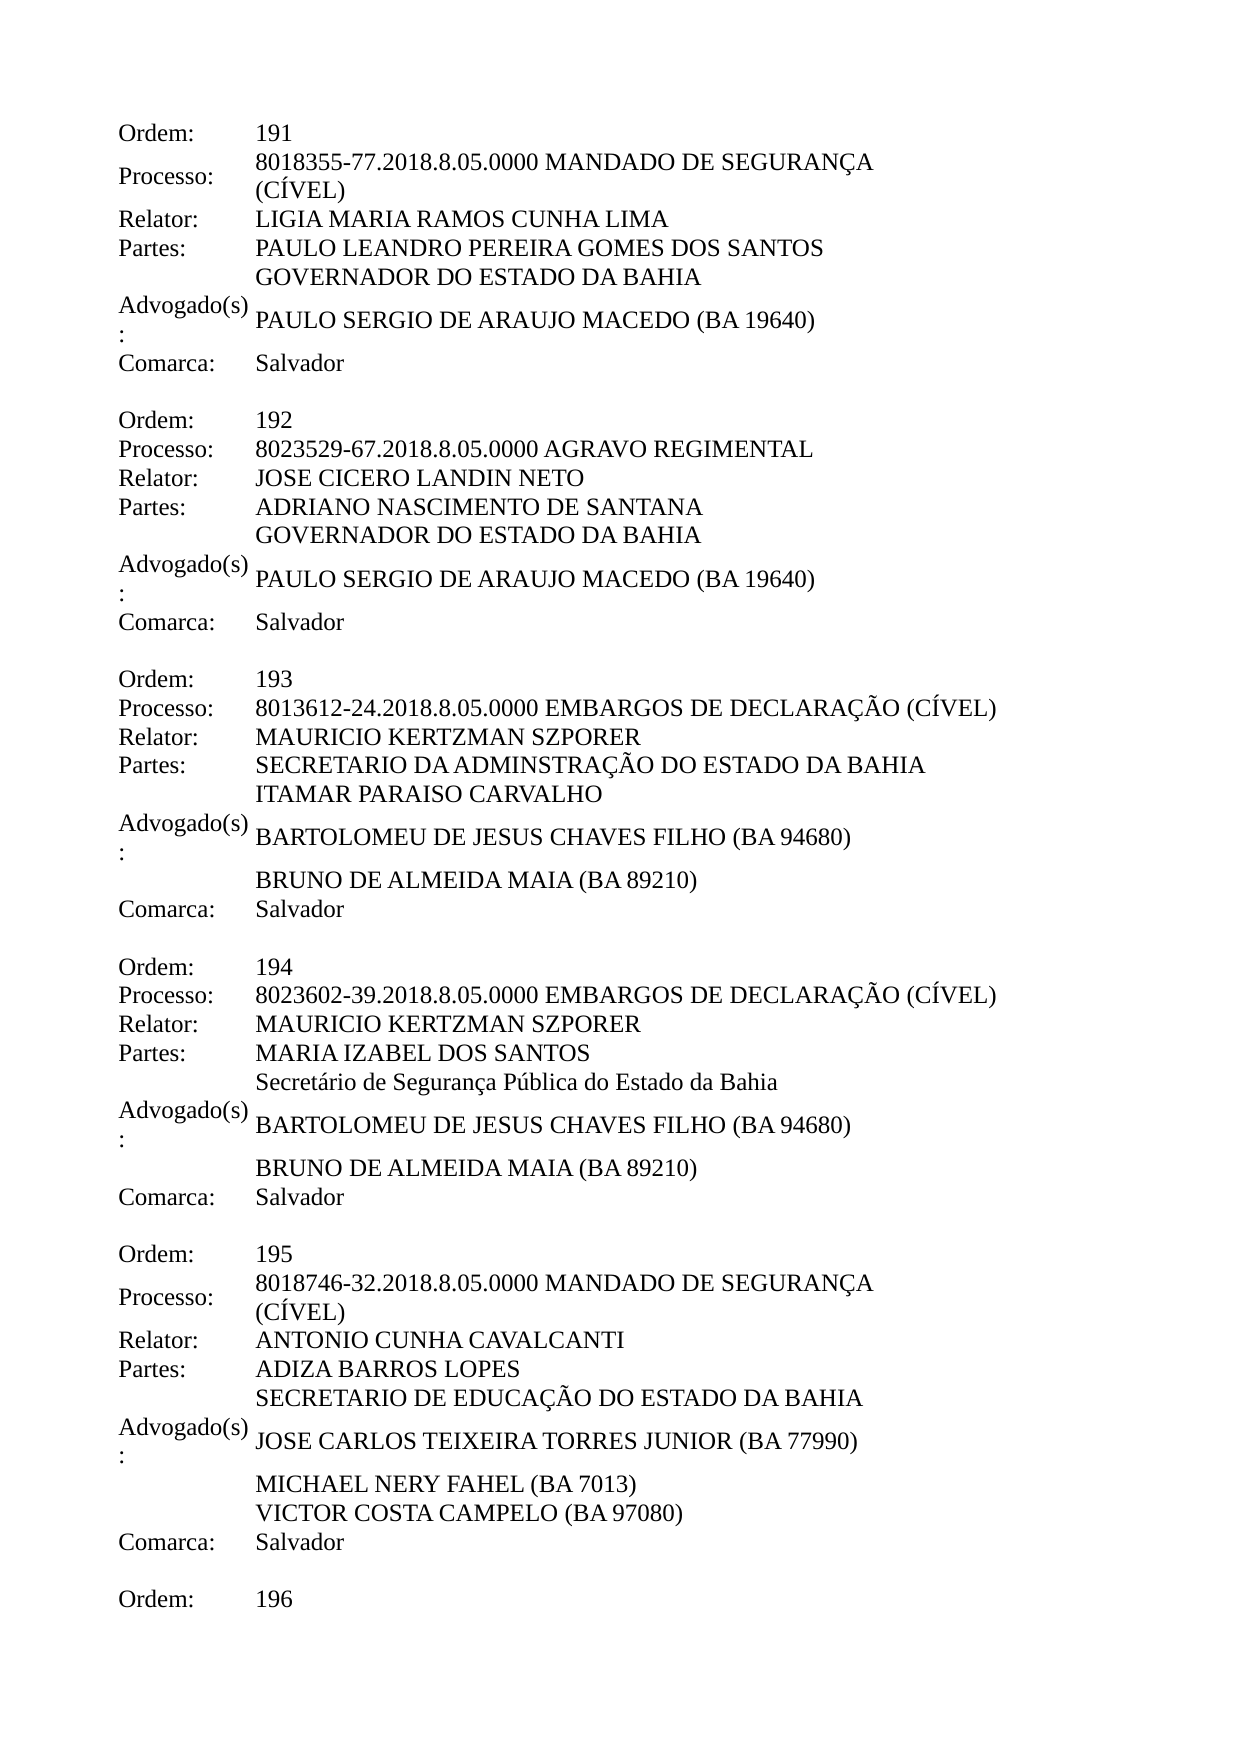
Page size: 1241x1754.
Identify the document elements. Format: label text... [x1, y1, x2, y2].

table_header Ordem: [118, 1239, 255, 1268]
table_cell GOVERNADOR DO ESTADO DA BAHIA [255, 521, 816, 549]
table_cell Partes: [118, 233, 255, 262]
table_cell Salvador [255, 1527, 969, 1556]
table_cell GOVERNADOR DO ESTADO DA BAHIA [255, 262, 969, 291]
table_cell Comarca: [118, 1527, 255, 1556]
table_cell Processo: [118, 434, 255, 463]
table_cell Partes: [118, 1038, 255, 1067]
table_cell 8018746-32.2018.8.05.0000 MANDADO DE SEGURANÇA (CÍVEL) [255, 1268, 969, 1326]
table_header 191 [255, 118, 969, 147]
table_cell MARIA IZABEL DOS SANTOS [255, 1038, 997, 1067]
table_cell Advogado(s): [118, 1412, 255, 1469]
table_cell ANTONIO CUNHA CAVALCANTI [255, 1326, 969, 1354]
table_header Ordem: [118, 1584, 255, 1613]
table_cell Partes: [118, 751, 255, 779]
table_cell ADIZA BARROS LOPES [255, 1354, 969, 1383]
table_cell Partes: [118, 492, 255, 521]
table_cell BRUNO DE ALMEIDA MAIA (BA 89210) [255, 1153, 997, 1182]
table_cell SECRETARIO DE EDUCAÇÃO DO ESTADO DA BAHIA [255, 1383, 969, 1412]
table_cell Advogado(s): [118, 291, 255, 348]
table_cell Processo: [118, 1268, 255, 1326]
table_cell Salvador [255, 348, 969, 377]
table_cell Relator: [118, 1009, 255, 1038]
table_cell Salvador [255, 894, 997, 923]
table_cell [118, 1469, 255, 1498]
table_cell [118, 521, 255, 549]
table_header Ordem: [118, 664, 255, 693]
table_cell Salvador [255, 1182, 997, 1211]
table_cell SECRETARIO DA ADMINSTRAÇÃO DO ESTADO DA BAHIA [255, 751, 997, 779]
table_cell MICHAEL NERY FAHEL (BA 7013) [255, 1469, 969, 1498]
table_cell JOSE CICERO LANDIN NETO [255, 463, 816, 492]
table_cell 8018355-77.2018.8.05.0000 MANDADO DE SEGURANÇA (CÍVEL) [255, 147, 969, 204]
table_cell Processo: [118, 693, 255, 722]
table_cell [118, 1498, 255, 1527]
table_cell [118, 1153, 255, 1182]
table_cell Comarca: [118, 894, 255, 923]
table_cell [118, 1067, 255, 1096]
table_cell Processo: [118, 981, 255, 1009]
table_cell Advogado(s): [118, 1096, 255, 1153]
table_cell PAULO LEANDRO PEREIRA GOMES DOS SANTOS [255, 233, 969, 262]
table_cell LIGIA MARIA RAMOS CUNHA LIMA [255, 204, 969, 233]
table_cell 8023602-39.2018.8.05.0000 EMBARGOS DE DECLARAÇÃO (CÍVEL) [255, 981, 997, 1009]
table_cell Advogado(s): [118, 549, 255, 607]
table_header 196 [255, 1584, 863, 1613]
table_cell Comarca: [118, 1182, 255, 1211]
table_header Ordem: [118, 406, 255, 434]
table_cell Relator: [118, 204, 255, 233]
table_cell ADRIANO NASCIMENTO DE SANTANA [255, 492, 816, 521]
table_cell Advogado(s): [118, 808, 255, 866]
table_cell MAURICIO KERTZMAN SZPORER [255, 1009, 997, 1038]
table_cell BARTOLOMEU DE JESUS CHAVES FILHO (BA 94680) [255, 808, 997, 866]
table_cell Comarca: [118, 607, 255, 636]
table_header Ordem: [118, 118, 255, 147]
table_cell MAURICIO KERTZMAN SZPORER [255, 722, 997, 751]
table_cell 8013612-24.2018.8.05.0000 EMBARGOS DE DECLARAÇÃO (CÍVEL) [255, 693, 997, 722]
table_cell [118, 1383, 255, 1412]
table_cell PAULO SERGIO DE ARAUJO MACEDO (BA 19640) [255, 549, 816, 607]
table_cell Processo: [118, 147, 255, 204]
table_cell Relator: [118, 1326, 255, 1354]
table_cell BARTOLOMEU DE JESUS CHAVES FILHO (BA 94680) [255, 1096, 997, 1153]
table_cell Relator: [118, 463, 255, 492]
table_header 195 [255, 1239, 969, 1268]
table_header 193 [255, 664, 997, 693]
table_header 194 [255, 952, 997, 981]
table_cell Partes: [118, 1354, 255, 1383]
table_header 192 [255, 406, 816, 434]
table_cell [118, 779, 255, 808]
table_cell Relator: [118, 722, 255, 751]
table_cell BRUNO DE ALMEIDA MAIA (BA 89210) [255, 866, 997, 894]
table_cell Secretário de Segurança Pública do Estado da Bahia [255, 1067, 997, 1096]
table_cell 8023529-67.2018.8.05.0000 AGRAVO REGIMENTAL [255, 434, 816, 463]
table_cell JOSE CARLOS TEIXEIRA TORRES JUNIOR (BA 77990) [255, 1412, 969, 1469]
table_cell Salvador [255, 607, 816, 636]
table_cell ITAMAR PARAISO CARVALHO [255, 779, 997, 808]
table_cell [118, 866, 255, 894]
table_cell PAULO SERGIO DE ARAUJO MACEDO (BA 19640) [255, 291, 969, 348]
table_header Ordem: [118, 952, 255, 981]
table_cell [118, 262, 255, 291]
table_cell Comarca: [118, 348, 255, 377]
table_cell VICTOR COSTA CAMPELO (BA 97080) [255, 1498, 969, 1527]
